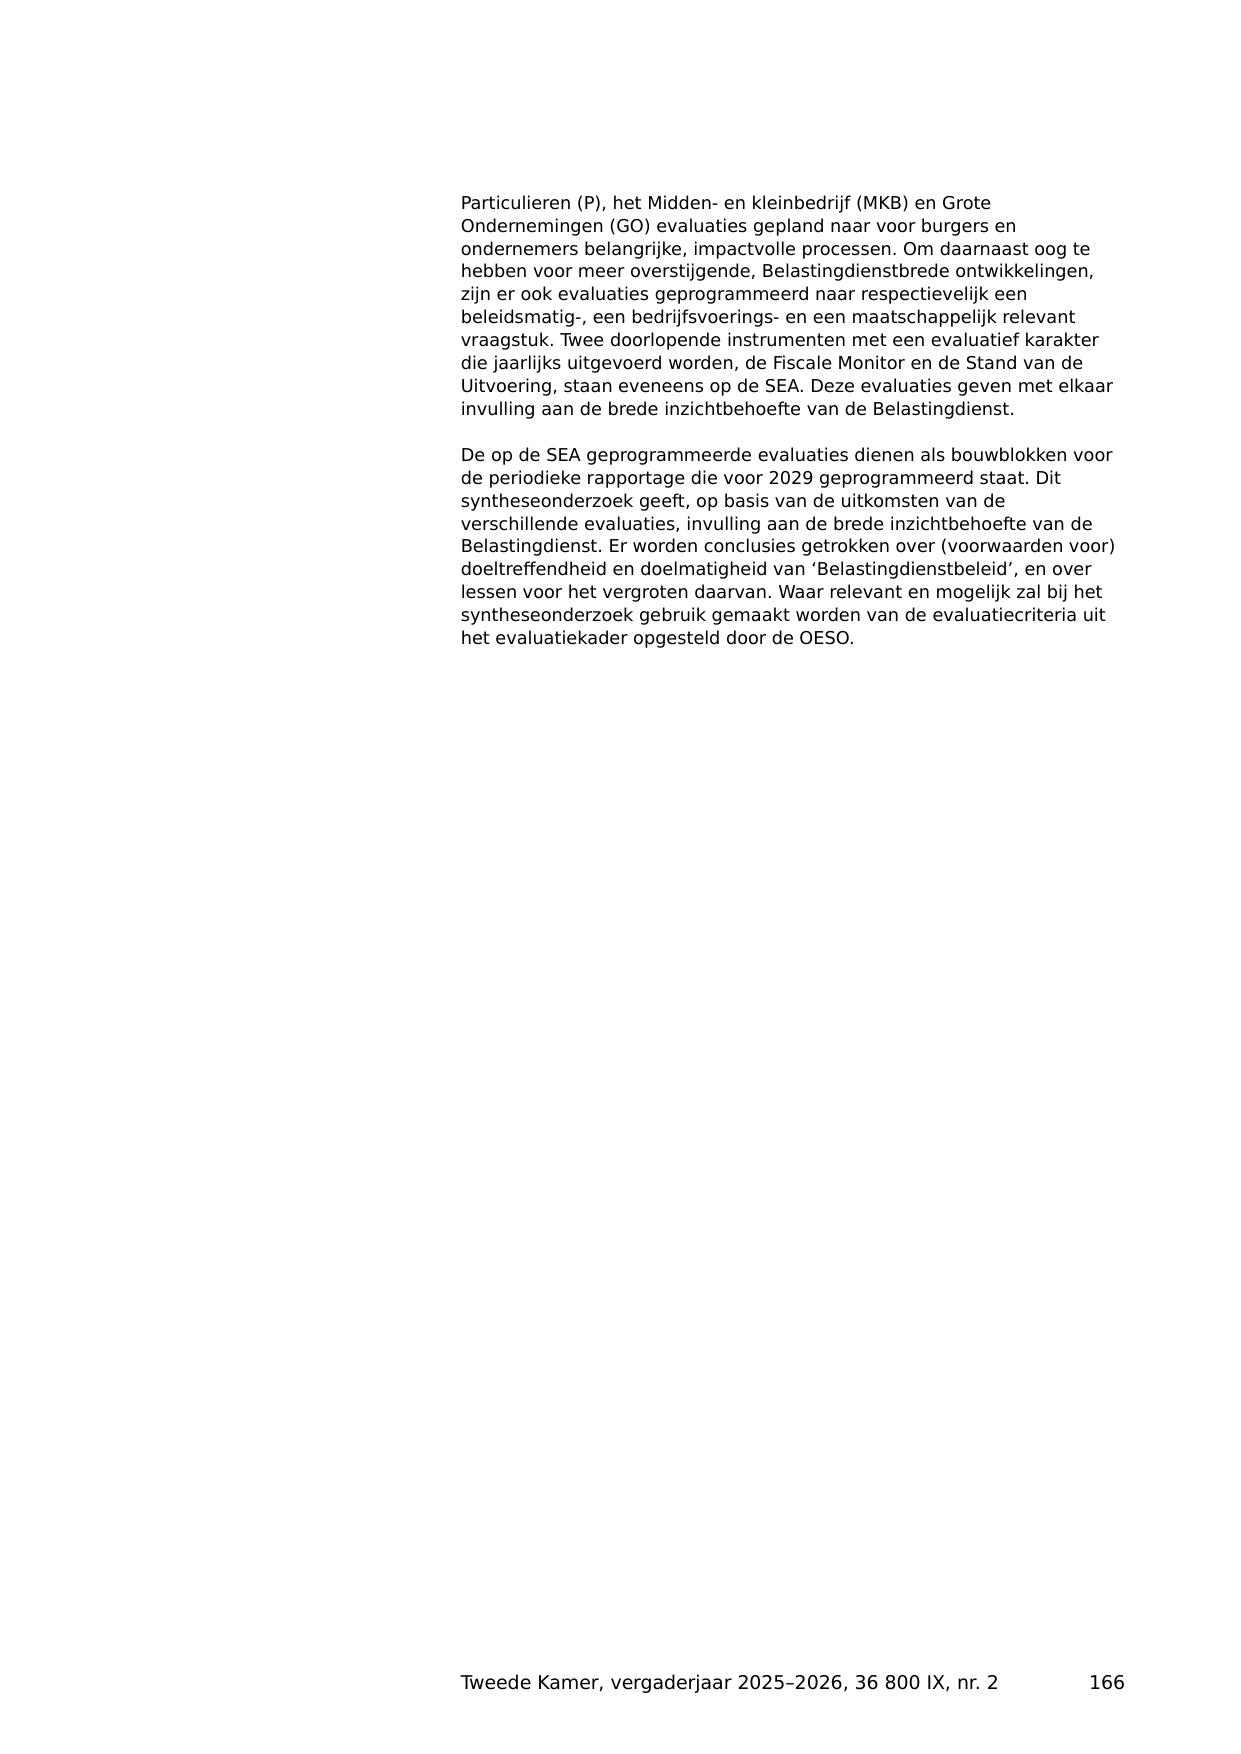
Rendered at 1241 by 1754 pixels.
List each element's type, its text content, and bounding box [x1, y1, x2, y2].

text De op de SEA geprogrammeerde evaluaties dienen als bouwblokken voor de periodieke rapportage die voor 2029 geprogrammeerd staat. Dit syntheseonderzoek geeft, op basis van de uitkomsten van de verschillende evaluaties, invulling aan de brede inzichtbehoefte van de Belastingdienst. Er worden conclusies getrokken over (voorwaarden voor) doeltreffendheid en doelmatigheid van ‘Belastingdienstbeleid’, en over lessen voor het vergroten daarvan. Waar relevant en mogelijk zal bij het syntheseonderzoek gebruik gemaakt worden van de evaluatiecriteria uit het evaluatiekader opgesteld door de OESO. [461, 443, 1125, 649]
text Particulieren (P), het Midden- en kleinbedrijf (MKB) en Grote Ondernemingen (GO) evaluaties gepland naar voor burgers en ondernemers belangrijke, impactvolle processen. Om daarnaast oog te hebben voor meer overstijgende, Belastingdienstbrede ontwikkelingen, zijn er ook evaluaties geprogrammeerd naar respectievelijk een beleidsmatig-, een bedrijfsvoerings- en een maatschappelijk relevant vraagstuk. Twee doorlopende instrumenten met een evaluatief karakter die jaarlijks uitgevoerd worden, de Fiscale Monitor en de Stand van de Uitvoering, staan eveneens op de SEA. Deze evaluaties geven met elkaar invulling aan de brede inzichtbehoefte van de Belastingdienst. [461, 191, 1125, 420]
